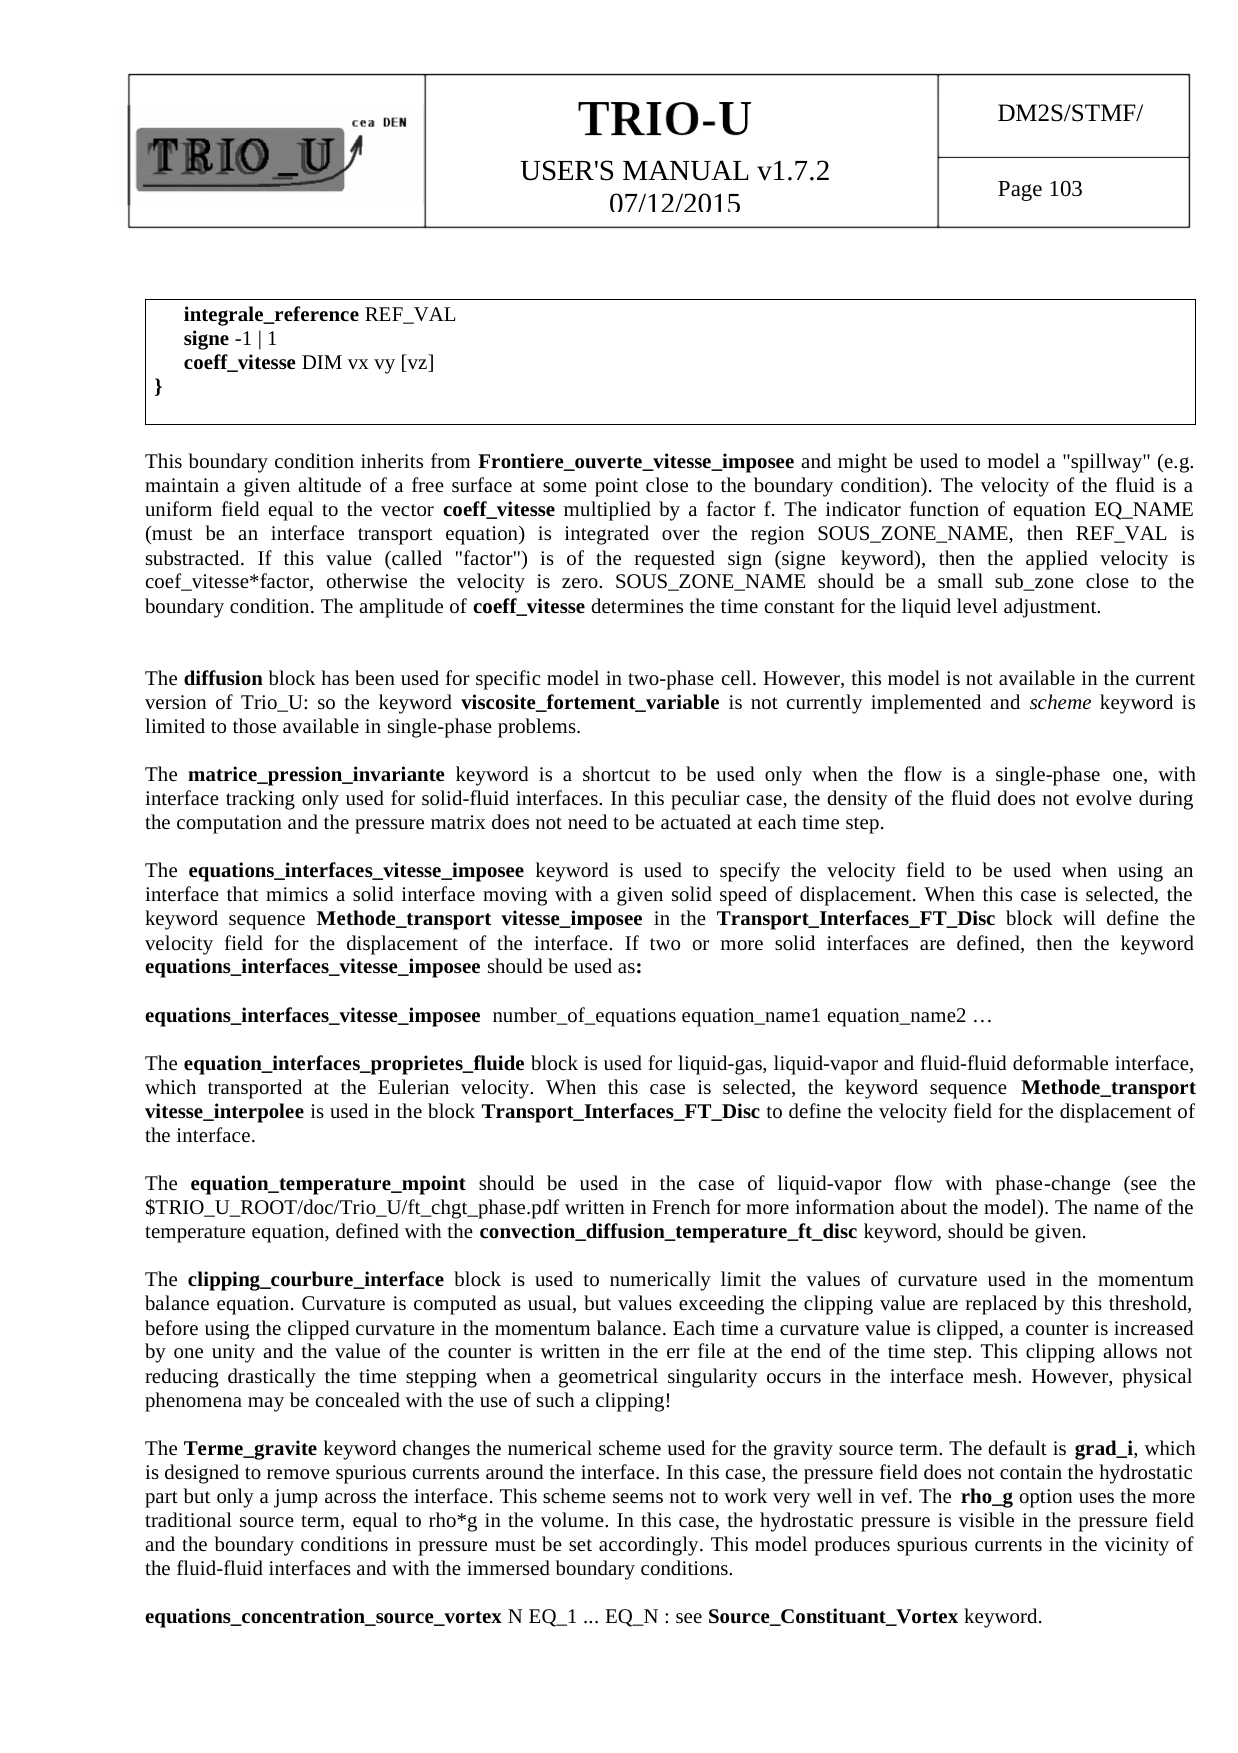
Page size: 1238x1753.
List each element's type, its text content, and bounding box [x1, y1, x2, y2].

text The Terme_gravite keyword changes the numerical scheme used for the gravity source term. The default is grad_i, which is designed to remove spurious currents around the interface. In this case, the pressure field does not contain the hydrostatic part but only a jump across the interface. This scheme seems not to work very well in vef. The rho_g option uses the more traditional source term, equal to rho*g in the volume. In this case, the hydrostatic pressure is visible in the pressure field and the boundary conditions in pressure must be set accordingly. This model produces spurious currents in the vicinity of the fluid-fluid interfaces and with the immersed boundary conditions. [145, 1436, 1196, 1580]
text The equation_temperature_mpoint should be used in the case of liquid-vapor flow with phase-change (see the $TRIO_U_ROOT/doc/Trio_U/ft_chgt_phase.pdf written in French for more information about the model). The name of the temperature equation, defined with the convection_diffusion_temperature_ft_disc keyword, should be given. [145, 1171, 1196, 1243]
text The clipping_courbure_interface block is used to numerically limit the values of curvature used in the momentum balance equation. Curvature is computed as usual, but values exceeding the clipping value are replaced by this threshold, before using the clipped curvature in the momentum balance. Each time a curvature value is clipped, a counter is increased by one unity and the value of the counter is written in the err file at the end of the time step. This clipping allows not reducing drastically the time stepping when a geometrical singularity occurs in the interface mesh. However, physical phenomena may be concealed with the use of such a clipping! [145, 1267, 1196, 1412]
text The diffusion block has been used for specific model in two-phase cell. However, this model is not available in the current version of Trio_U: so the keyword viscosite_fortement_variable is not currently implemented and scheme keyword is limited to those available in single-phase problems. [145, 666, 1196, 738]
text The equations_interfaces_vitesse_imposee keyword is used to specify the velocity field to be used when using an interface that mimics a solid interface moving with a given solid speed of displacement. When this case is selected, the keyword sequence Methode_transport vitesse_imposee in the Transport_Interfaces_FT_Disc block will define the velocity field for the displacement of the interface. If two or more solid interfaces are defined, then the keyword equations_interfaces_vitesse_imposee should be used as: [145, 858, 1196, 978]
text integrale_reference REF_VAL [146, 300, 1195, 322]
text The matrice_pression_invariante keyword is a shortcut to be used only when the flow is a single-phase one, with interface tracking only used for solid-fluid interfaces. In this peculiar case, the density of the fluid does not evolve during the computation and the pressure matrix does not need to be actuated at each time step. [145, 762, 1196, 834]
text This boundary condition inherits from Frontiere_ouverte_vitesse_imposee and might be used to model a "spillway" (e.g. maintain a given altitude of a free surface at some point close to the boundary condition). The velocity of the fluid is a uniform field equal to the vector coeff_vitesse multiplied by a factor f. The indicator function of equation EQ_NAME (must be an interface transport equation) is integrated over the region SOUS_ZONE_NAME, then REF_VAL is substracted. If this value (called "factor") is of the requested sign (signe keyword), then the applied velocity is coef_vitesse*factor, otherwise the velocity is zero. SOUS_ZONE_NAME should be a small sub_zone close to the boundary condition. The amplitude of coeff_vitesse determines the time constant for the liquid level adjustment. [145, 449, 1196, 617]
text equations_concentration_source_vortex N EQ_1 ... EQ_N : see Source_Constituant_Vortex keyword. [145, 1604, 1196, 1628]
text signe -1 | 1 [146, 322, 1195, 347]
text equations_interfaces_vitesse_imposee number_of_equations equation_name1 equation_name2 … [145, 1002, 1196, 1027]
text coeff_vitesse DIM vx vy [vz] [146, 347, 1195, 371]
text } [146, 371, 1195, 398]
text The equation_interfaces_proprietes_fluide block is used for liquid-gas, liquid-vapor and fluid-fluid deformable interface, which transported at the Eulerian velocity. When this case is selected, the keyword sequence Methode_transport vitesse_interpolee is used in the block Transport_Interfaces_FT_Disc to define the velocity field for the displacement of the interface. [145, 1051, 1196, 1147]
